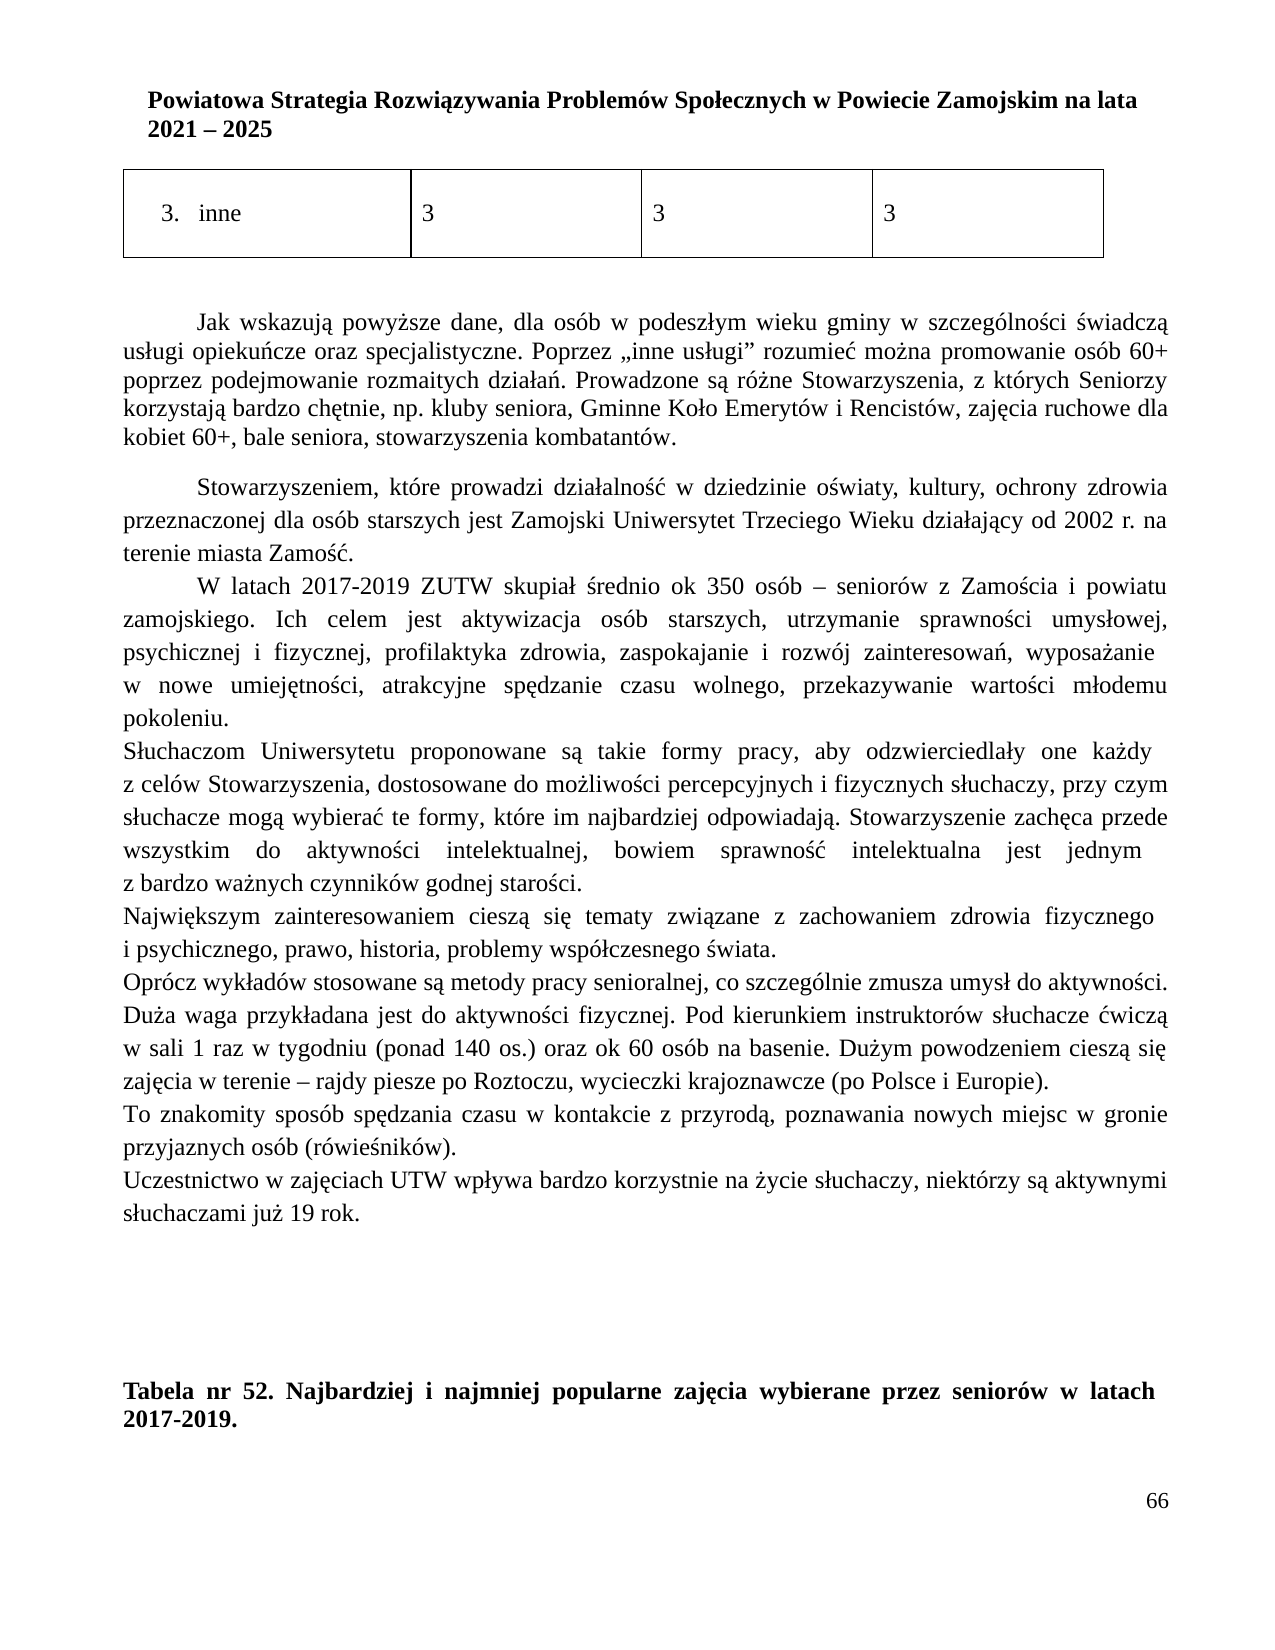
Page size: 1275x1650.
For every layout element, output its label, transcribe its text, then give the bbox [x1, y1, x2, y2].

text Oprócz wykładów stosowane są metody pracy senioralnej, co szczególnie zmusza umysł do aktywności. [123, 967, 1169, 996]
table_cell 3 [642, 170, 872, 257]
text W latach 2017-2019 ZUTW skupiał średnio ok 350 osób – seniorów z Zamościa i powiatu zamojskiego. Ich celem jest aktywizacja osób starszych, utrzymanie sprawności umysłowej, psychicznej i fizycznej, profilaktyka zdrowia, zaspokajanie i rozwój zainteresowań, wyposażanie w nowe umiejętności, atrakcyjne spędzanie czasu wolnego, przekazywanie wartości młodemu pokoleniu. [123, 571, 1169, 732]
text Uczestnictwo w zajęciach UTW wpływa bardzo korzystnie na życie słuchaczy, niektórzy są aktywnymi słuchaczami już 19 rok. [123, 1165, 1169, 1227]
text Tabela nr 52. Najbardziej i najmniej popularne zajęcia wybierane przez seniorów w latach 2017-2019. [123, 1376, 1169, 1433]
text Słuchaczom Uniwersytetu proponowane są takie formy pracy, aby odzwierciedlały one każdy z celów Stowarzyszenia, dostosowane do możliwości percepcyjnych i fizycznych słuchaczy, przy czym słuchacze mogą wybierać te formy, które im najbardziej odpowiadają. Stowarzyszenie zachęca przede wszystkim do aktywności intelektualnej, bowiem sprawność intelektualna jest jednym z bardzo ważnych czynników godnej starości. [123, 736, 1169, 897]
text Stowarzyszeniem, które prowadzi działalność w dziedzinie oświaty, kultury, ochrony zdrowia przeznaczonej dla osób starszych jest Zamojski Uniwersytet Trzeciego Wieku działający od 2002 r. na terenie miasta Zamość. [123, 472, 1169, 567]
text Duża waga przykładana jest do aktywności fizycznej. Pod kierunkiem instruktorów słuchacze ćwiczą w sali 1 raz w tygodniu (ponad 140 os.) oraz ok 60 osób na basenie. Dużym powodzeniem cieszą się zajęcia w terenie – rajdy piesze po Roztoczu, wycieczki krajoznawcze (po Polsce i Europie). [123, 1000, 1169, 1095]
text Największym zainteresowaniem cieszą się tematy związane z zachowaniem zdrowia fizycznego i psychicznego, prawo, historia, problemy współczesnego świata. [123, 901, 1169, 963]
text To znakomity sposób spędzania czasu w kontakcie z przyrodą, poznawania nowych miejsc w gronie przyjaznych osób (rówieśników). [123, 1099, 1169, 1161]
table_cell inne [124, 170, 410, 257]
table_cell 3 [873, 170, 1103, 257]
text Jak wskazują powyższe dane, dla osób w podeszłym wieku gminy w szczególności świadczą usługi opiekuńcze oraz specjalistyczne. Poprzez „inne usługi” rozumieć można promowanie osób 60+ poprzez podejmowanie rozmaitych działań. Prowadzone są różne Stowarzyszenia, z których Seniorzy korzystają bardzo chętnie, np. kluby seniora, Gminne Koło Emerytów i Rencistów, zajęcia ruchowe dla kobiet 60+, bale seniora, stowarzyszenia kombatantów. [123, 307, 1169, 451]
table_cell 3 [412, 170, 641, 257]
